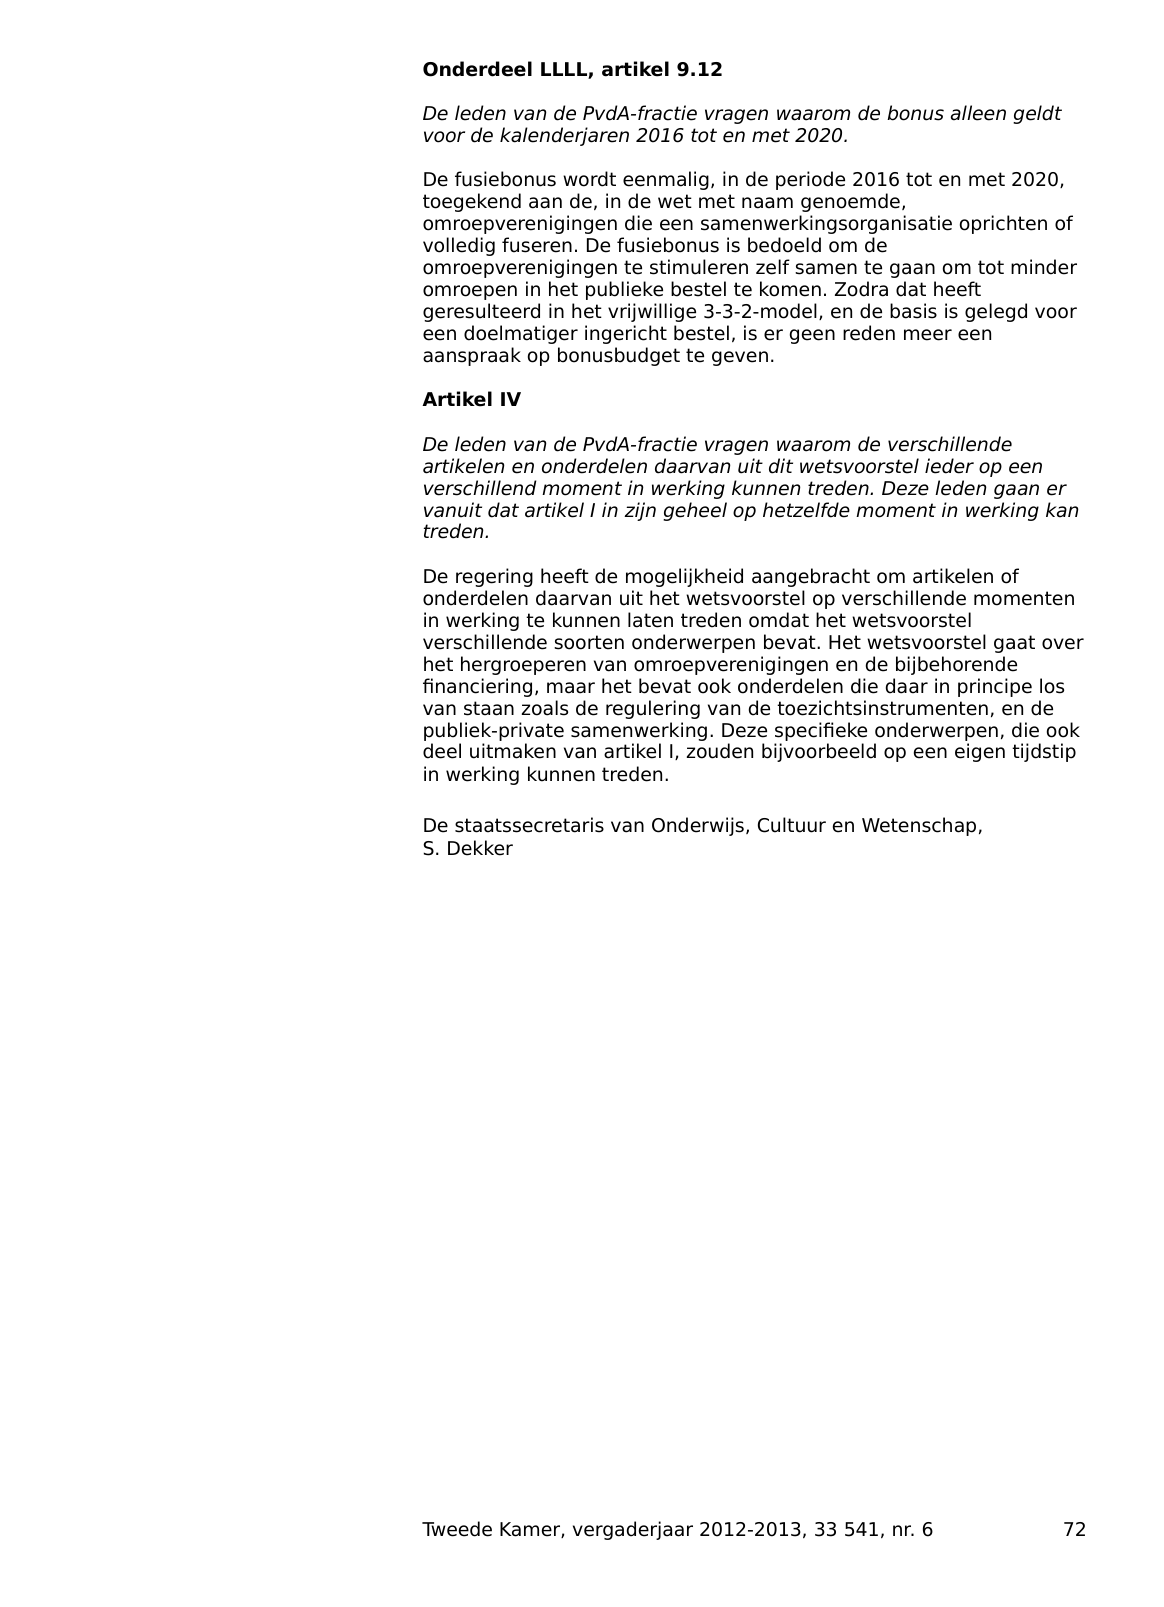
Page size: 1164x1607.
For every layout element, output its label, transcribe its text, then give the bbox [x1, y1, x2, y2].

subtitle Onderdeel LLLL, artikel 9.12 [422, 59, 1087, 81]
text De leden van de PvdA-fractie vragen waarom de verschillende artikelen en onderdelen daarvan uit dit wetsvoorstel ieder op een verschillend moment in werking kunnen treden. Deze leden gaan er vanuit dat artikel I in zijn geheel op hetzelfde moment in werking kan treden. [422, 433, 1087, 543]
text De staatssecretaris van Onderwijs, Cultuur en Wetenschap, S. Dekker [422, 815, 1087, 859]
text De leden van de PvdA-fractie vragen waarom de bonus alleen geldt voor de kalenderjaren 2016 tot en met 2020. [422, 103, 1087, 147]
text De fusiebonus wordt eenmalig, in de periode 2016 tot en met 2020, toegekend aan de, in de wet met naam genoemde, omroepverenigingen die een samenwerkingsorganisatie oprichten of volledig fuseren. De fusiebonus is bedoeld om de omroepverenigingen te stimuleren zelf samen te gaan om tot minder omroepen in het publieke bestel te komen. Zodra dat heeft geresulteerd in het vrijwillige 3-3-2-model, en de basis is gelegd voor een doelmatiger ingericht bestel, is er geen reden meer een aanspraak op bonusbudget te geven. [422, 169, 1087, 367]
subtitle Artikel IV [422, 389, 1087, 411]
text De regering heeft de mogelijkheid aangebracht om artikelen of onderdelen daarvan uit het wetsvoorstel op verschillende momenten in werking te kunnen laten treden omdat het wetsvoorstel verschillende soorten onderwerpen bevat. Het wetsvoorstel gaat over het hergroeperen van omroepverenigingen en de bijbehorende financiering, maar het bevat ook onderdelen die daar in principe los van staan zoals de regulering van de toezichtsinstrumenten, en de publiek-private samenwerking. Deze specifieke onderwerpen, die ook deel uitmaken van artikel I, zouden bijvoorbeeld op een eigen tijdstip in werking kunnen treden. [422, 566, 1087, 785]
